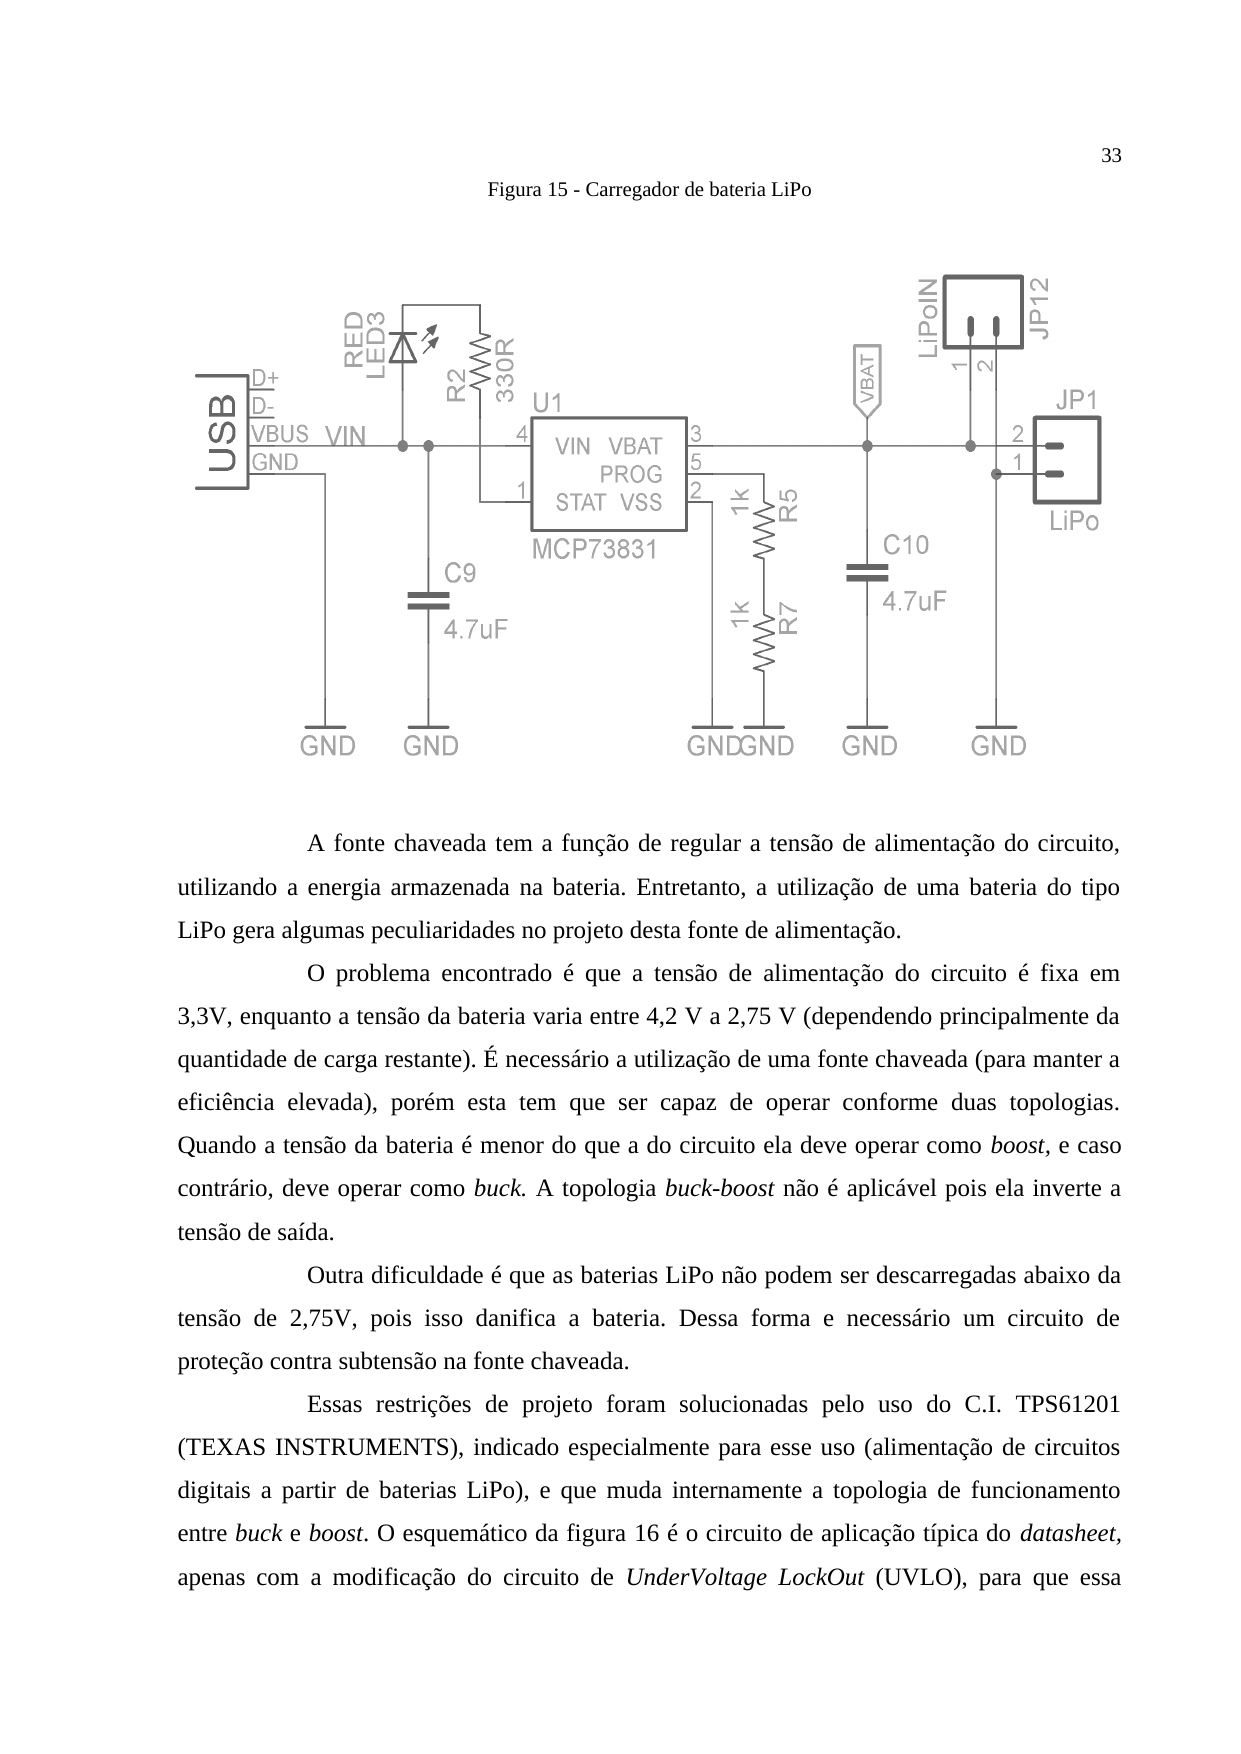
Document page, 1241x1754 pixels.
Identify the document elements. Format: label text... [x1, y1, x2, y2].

text O problema encontrado é que a tensão de alimentação do circuito é fixa em 3,3V, enquanto a tensão da bateria varia entre 4,2 V a 2,75 V (dependendo principalmente da quantidade de carga restante). É necessário a utilização de uma fonte chaveada (para manter a eficiência elevada), porém esta tem que ser capaz de operar conforme duas topologias. Quando a tensão da bateria é menor do que a do circuito ela deve operar como boost, e caso contrário, deve operar como buck. A topologia buck-boost não é aplicável pois ela inverte a tensão de saída. [177, 958, 1122, 1245]
list Carregador de bateria LiPo [177, 177, 1122, 201]
text Essas restrições de projeto foram solucionadas pelo uso do C.I. TPS61201 (TEXAS INSTRUMENTS), indicado especialmente para esse uso (alimentação de circuitos digitais a partir de baterias LiPo), e que muda internamente a topologia de funcionamento entre buck e boost. O esquemático da figura 16 é o circuito de aplicação típica do datasheet, apenas com a modificação do circuito de UnderVoltage LockOut (UVLO), para que essa [177, 1389, 1122, 1590]
text A fonte chaveada tem a função de regular a tensão de alimentação do circuito, utilizando a energia armazenada na bateria. Entretanto, a utilização de uma bateria do tipo LiPo gera algumas peculiaridades no projeto desta fonte de alimentação. [177, 828, 1122, 943]
text Outra dificuldade é que as baterias LiPo não podem ser descarregadas abaixo da tensão de 2,75V, pois isso danifica a bateria. Dessa forma e necessário um circuito de proteção contra subtensão na fonte chaveada. [177, 1260, 1122, 1375]
